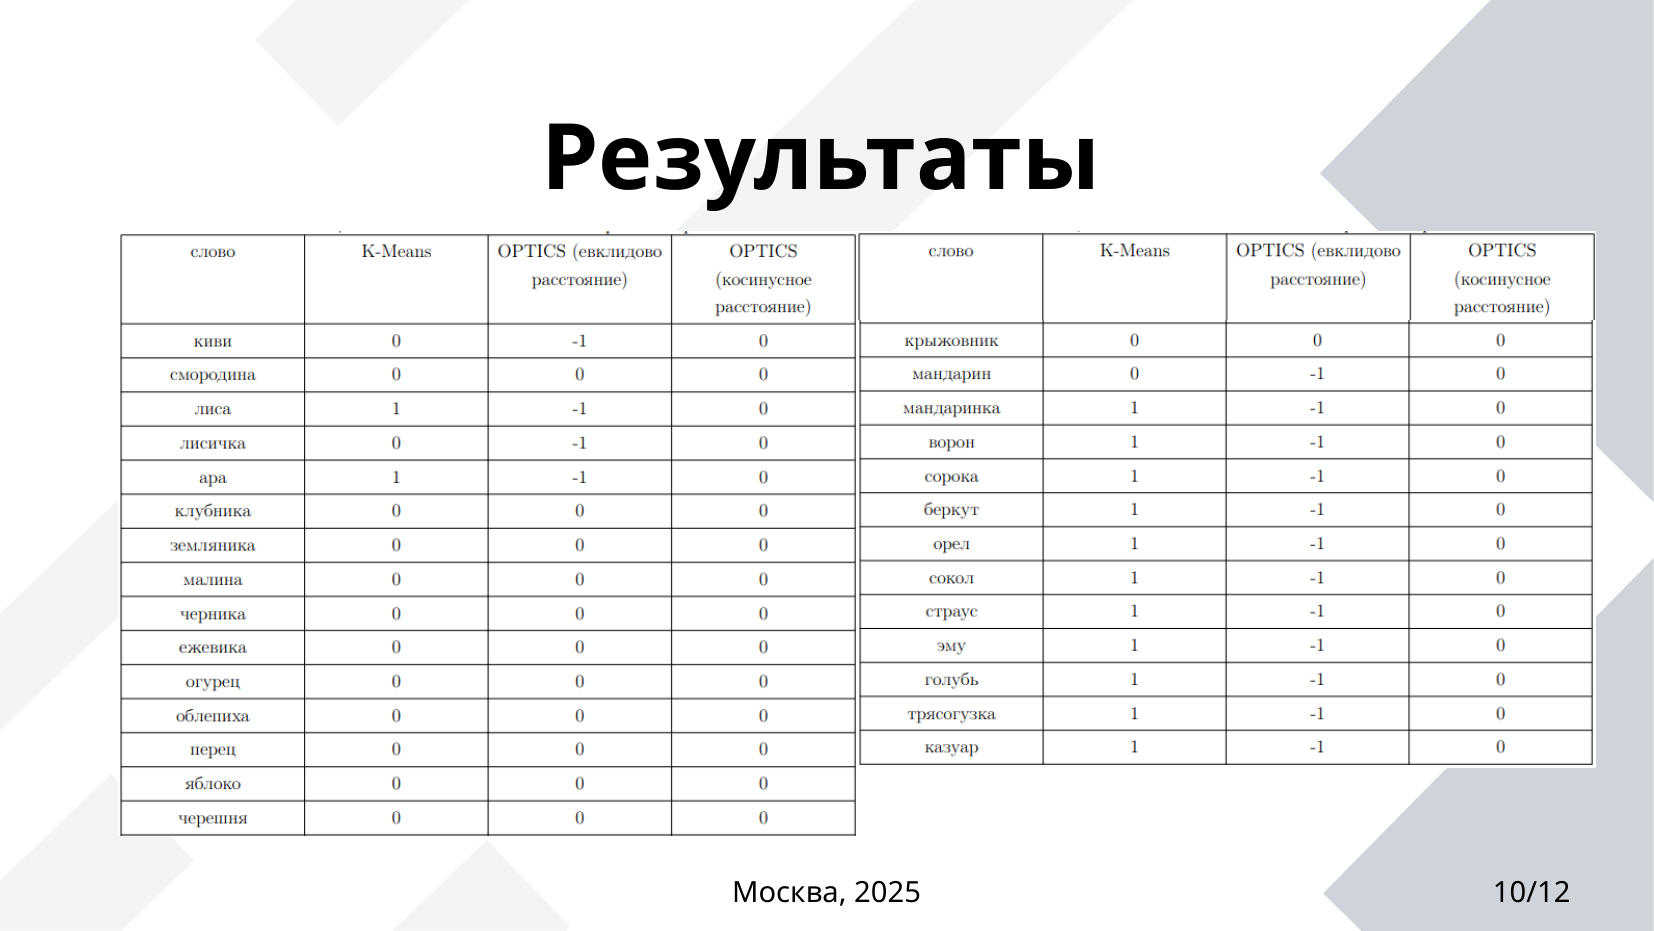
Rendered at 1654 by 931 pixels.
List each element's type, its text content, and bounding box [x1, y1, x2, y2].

title Результаты [76, 76, 1565, 233]
picture [118, 231, 1596, 836]
